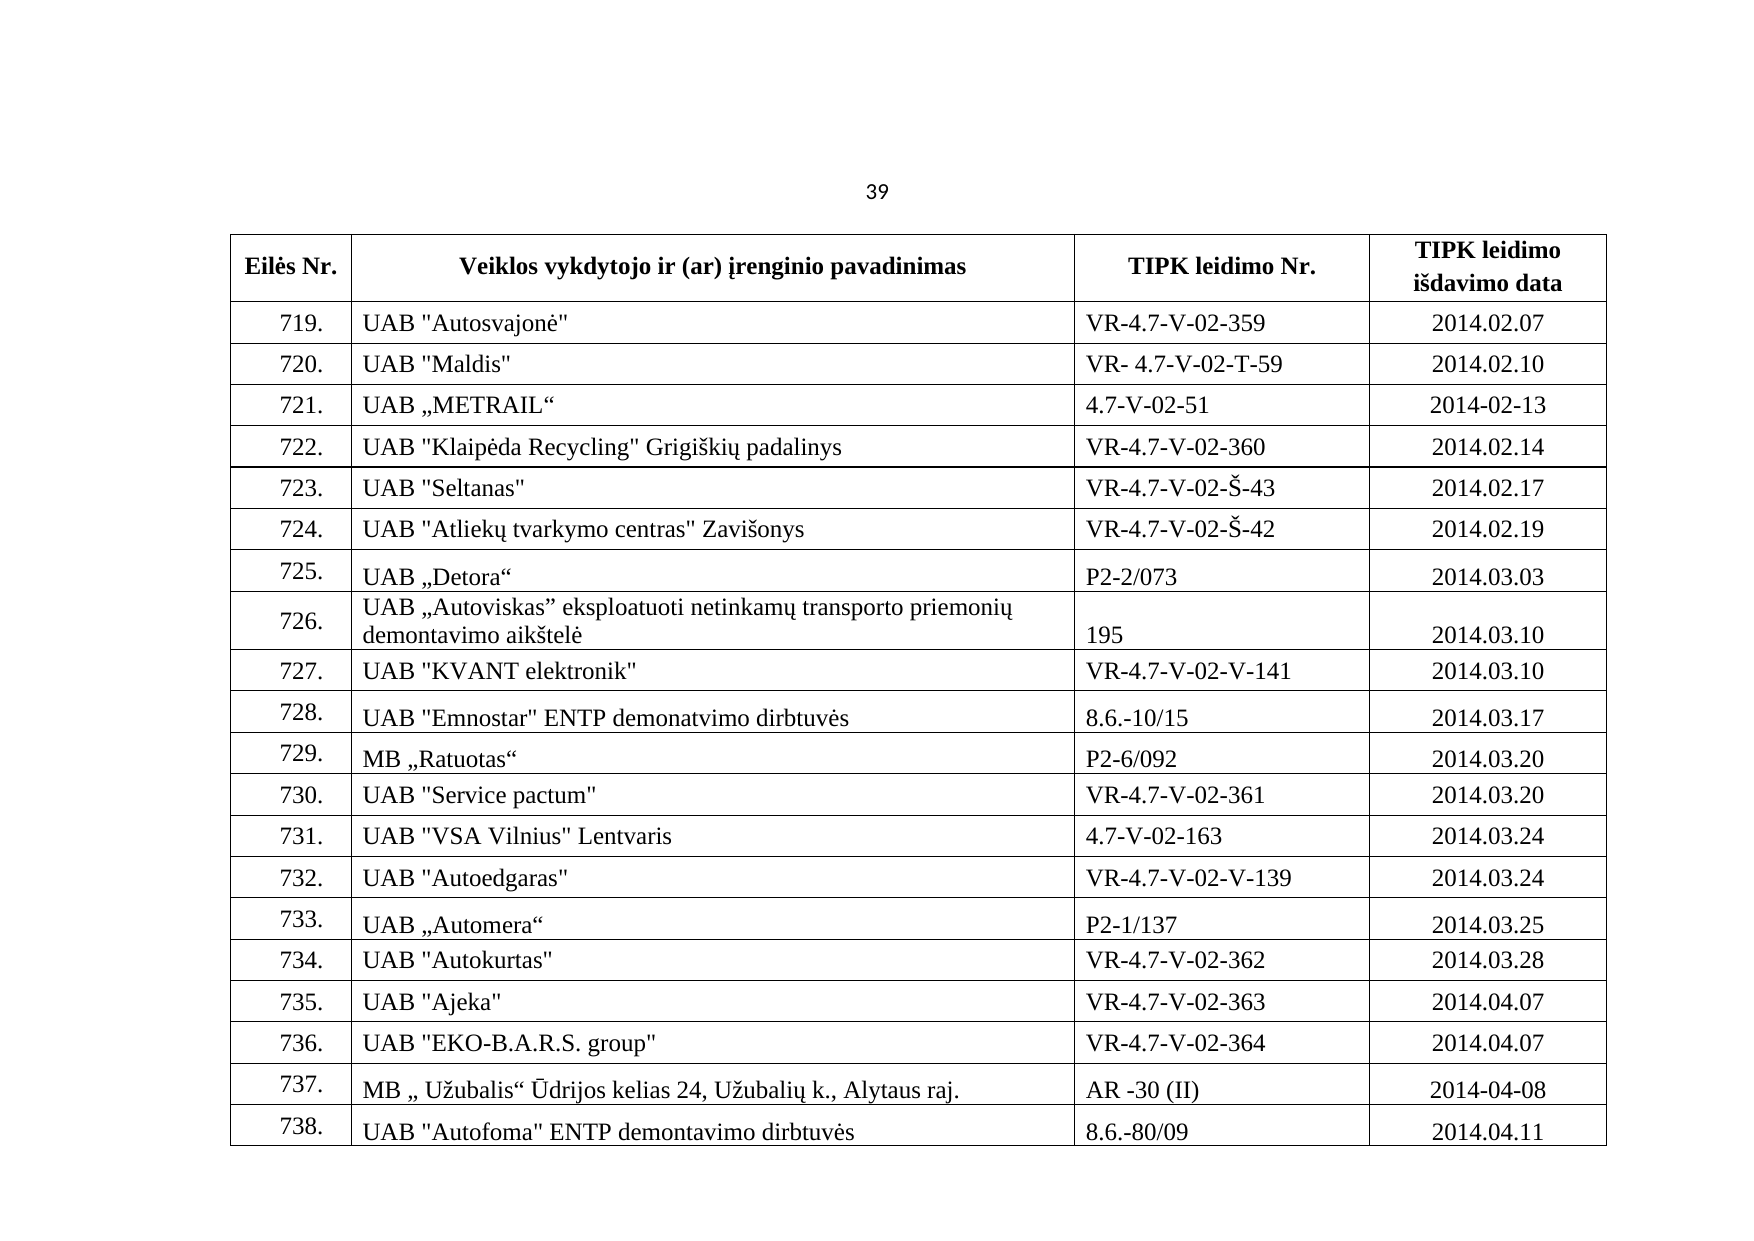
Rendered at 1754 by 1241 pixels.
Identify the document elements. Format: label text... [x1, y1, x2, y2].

table_cell AR -30 (II) [1075, 1064, 1369, 1104]
table_cell 4.7-V-02-51 [1075, 385, 1369, 425]
table_cell 2014.03.17 [1370, 691, 1606, 732]
table_cell 737. [231, 1064, 351, 1104]
table_cell 8.6.-80/09 [1075, 1105, 1369, 1145]
table_cell 2014.03.20 [1370, 774, 1606, 814]
table_cell 2014.02.07 [1370, 302, 1606, 342]
table_cell UAB „Automera“ [352, 898, 1074, 938]
table_cell 8.6.-10/15 [1075, 691, 1369, 732]
table_cell 734. [231, 940, 351, 980]
table_cell 2014.02.14 [1370, 426, 1606, 466]
table_cell VR-4.7-V-02-363 [1075, 981, 1369, 1021]
table_cell 195 [1075, 592, 1369, 649]
table_cell 727. [231, 650, 351, 690]
table_cell 2014.03.24 [1370, 816, 1606, 856]
table_cell 2014.02.10 [1370, 344, 1606, 384]
table_cell UAB "Atliekų tvarkymo centras" Zavišonys [352, 509, 1074, 549]
table_cell UAB "Autofoma" ENTP demontavimo dirbtuvės [352, 1105, 1074, 1145]
table_cell 2014.03.20 [1370, 733, 1606, 773]
table_cell 719. [231, 302, 351, 342]
table_cell 731. [231, 816, 351, 856]
table_cell P2-1/137 [1075, 898, 1369, 938]
table_cell UAB "Autoedgaras" [352, 857, 1074, 897]
table_cell 733. [231, 898, 351, 938]
table_cell VR-4.7-V-02-364 [1075, 1022, 1369, 1063]
table_cell UAB "Maldis" [352, 344, 1074, 384]
table_cell 2014.03.03 [1370, 550, 1606, 591]
table_cell 2014.03.28 [1370, 940, 1606, 980]
table_cell 726. [231, 592, 351, 649]
table_header Eilės Nr. [231, 235, 351, 301]
table_cell UAB "Seltanas" [352, 468, 1074, 508]
table_cell MB „Ratuotas“ [352, 733, 1074, 773]
table_cell 2014.02.19 [1370, 509, 1606, 549]
table_cell UAB „Autoviskas” eksploatuoti netinkamų transporto priemonių demontavimo aikštelė [352, 592, 1074, 649]
table_cell VR-4.7-V-02-361 [1075, 774, 1369, 814]
table_cell 2014.03.24 [1370, 857, 1606, 897]
table_cell P2-6/092 [1075, 733, 1369, 773]
table_cell 724. [231, 509, 351, 549]
table_cell 723. [231, 468, 351, 508]
table_cell UAB „Detora“ [352, 550, 1074, 591]
table_cell VR-4.7-V-02-360 [1075, 426, 1369, 466]
table_cell 2014-04-08 [1370, 1064, 1606, 1104]
table_cell VR-4.7-V-02-Š-42 [1075, 509, 1369, 549]
table_header Veiklos vykdytojo ir (ar) įrenginio pavadinimas [352, 235, 1074, 301]
table_cell UAB "Ajeka" [352, 981, 1074, 1021]
table_cell 2014.03.25 [1370, 898, 1606, 938]
table_cell VR-4.7-V-02-359 [1075, 302, 1369, 342]
table_cell UAB "Service pactum" [352, 774, 1074, 814]
table_cell 4.7-V-02-163 [1075, 816, 1369, 856]
table_cell P2-2/073 [1075, 550, 1369, 591]
table_cell 721. [231, 385, 351, 425]
table_cell 730. [231, 774, 351, 814]
table_cell 2014.04.07 [1370, 1022, 1606, 1063]
table_cell UAB "Emnostar" ENTP demonatvimo dirbtuvės [352, 691, 1074, 732]
table_header TIPK leidimo Nr. [1075, 235, 1369, 301]
table_cell 2014.02.17 [1370, 468, 1606, 508]
table_cell 2014.03.10 [1370, 650, 1606, 690]
table_cell UAB "EKO-B.A.R.S. group" [352, 1022, 1074, 1063]
table_cell UAB "VSA Vilnius" Lentvaris [352, 816, 1074, 856]
table_cell 732. [231, 857, 351, 897]
table_cell 736. [231, 1022, 351, 1063]
table_cell 2014.03.10 [1370, 592, 1606, 649]
table_cell 720. [231, 344, 351, 384]
table_cell VR-4.7-V-02-V-141 [1075, 650, 1369, 690]
table_cell 725. [231, 550, 351, 591]
table_cell MB „ Užubalis“ Ūdrijos kelias 24, Užubalių k., Alytaus raj. [352, 1064, 1074, 1104]
table_cell UAB "KVANT elektronik" [352, 650, 1074, 690]
table_cell 735. [231, 981, 351, 1021]
table_cell 2014.04.07 [1370, 981, 1606, 1021]
table_cell 729. [231, 733, 351, 773]
table_cell 722. [231, 426, 351, 466]
table_cell 738. [231, 1105, 351, 1145]
table_cell UAB "Autosvajonė" [352, 302, 1074, 342]
table_cell UAB "Klaipėda Recycling" Grigiškių padalinys [352, 426, 1074, 466]
table_cell VR-4.7-V-02-362 [1075, 940, 1369, 980]
table_cell VR-4.7-V-02-V-139 [1075, 857, 1369, 897]
table_cell UAB "Autokurtas" [352, 940, 1074, 980]
table_cell VR-4.7-V-02-Š-43 [1075, 468, 1369, 508]
table_cell 728. [231, 691, 351, 732]
table_cell 2014-02-13 [1370, 385, 1606, 425]
table_cell VR- 4.7-V-02-T-59 [1075, 344, 1369, 384]
table_cell 2014.04.11 [1370, 1105, 1606, 1145]
table_header TIPK leidimo išdavimo data [1370, 235, 1606, 301]
table_cell UAB „METRAIL“ [352, 385, 1074, 425]
